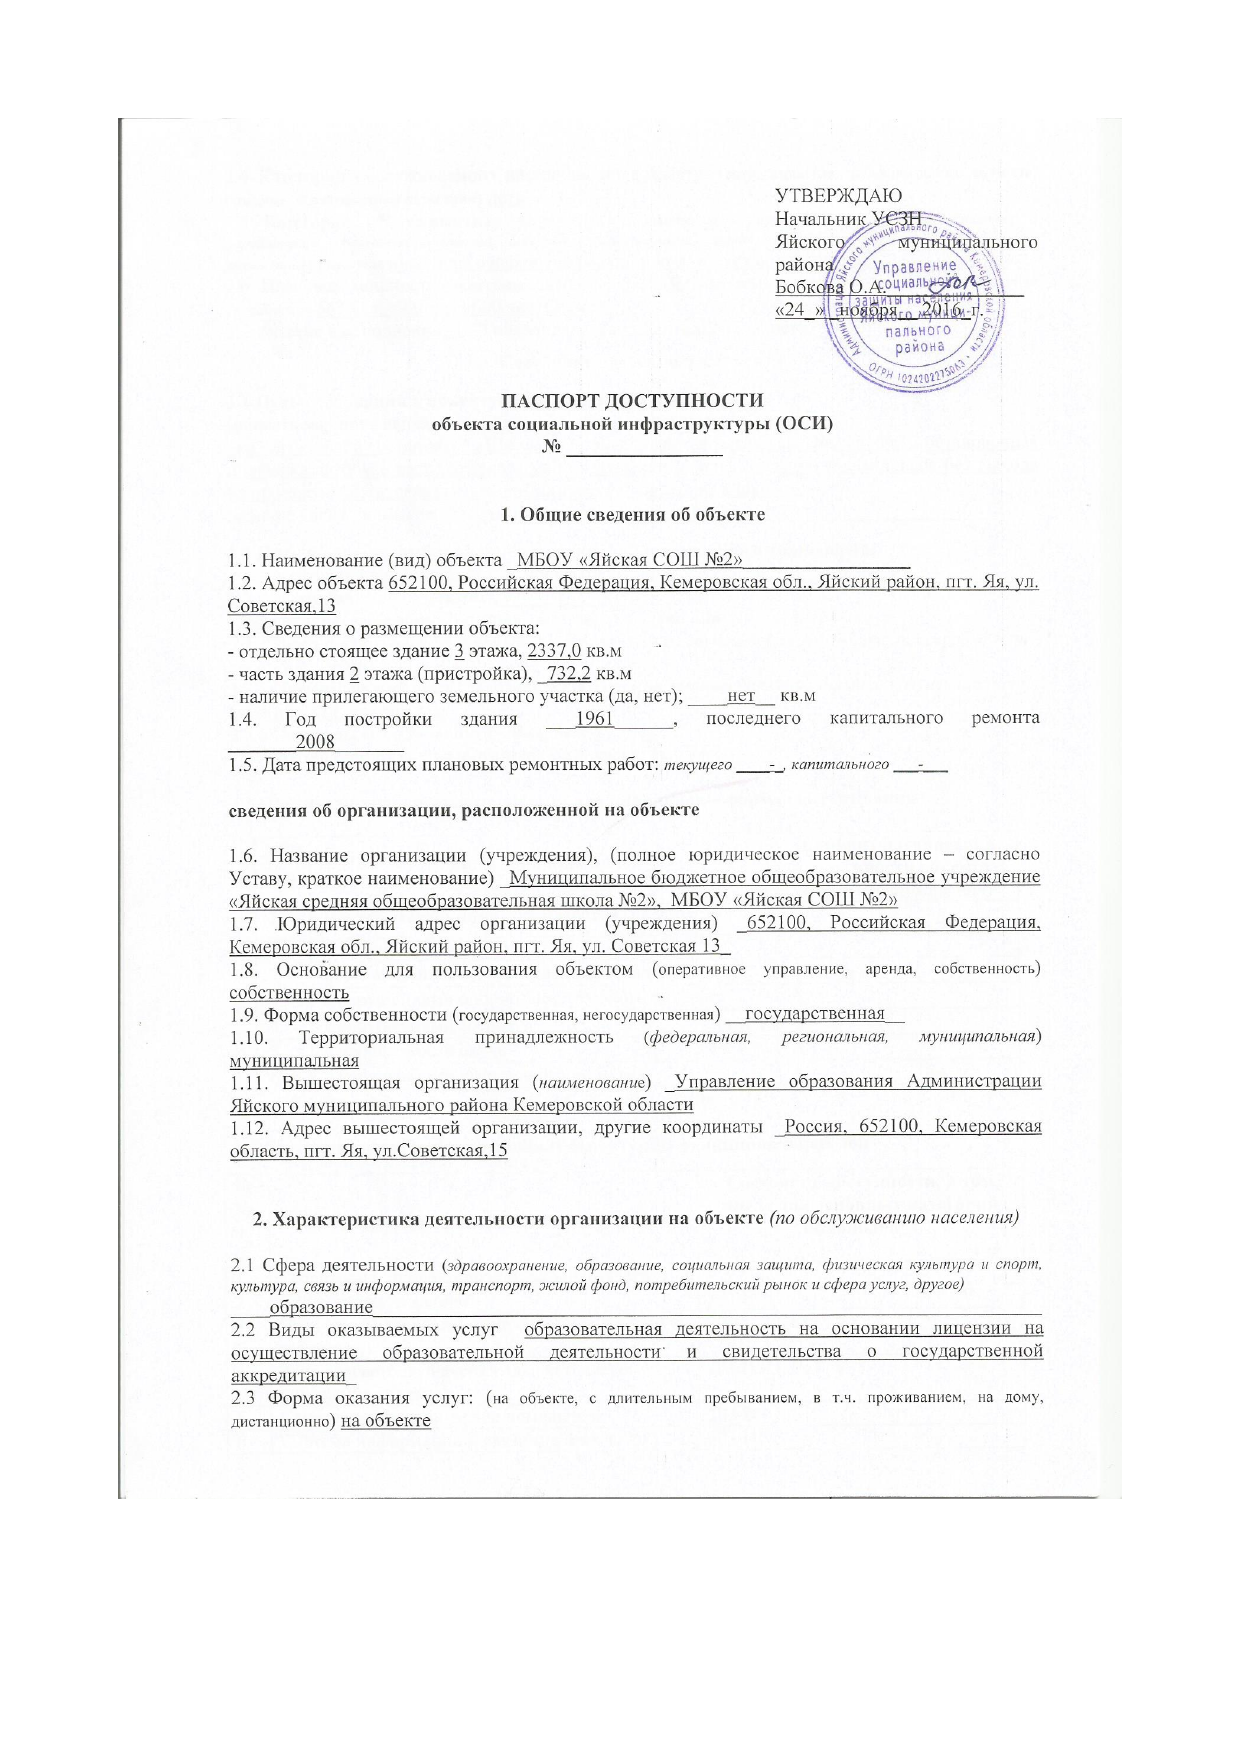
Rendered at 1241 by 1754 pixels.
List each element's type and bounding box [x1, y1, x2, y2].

picture [118, 118, 1122, 1499]
